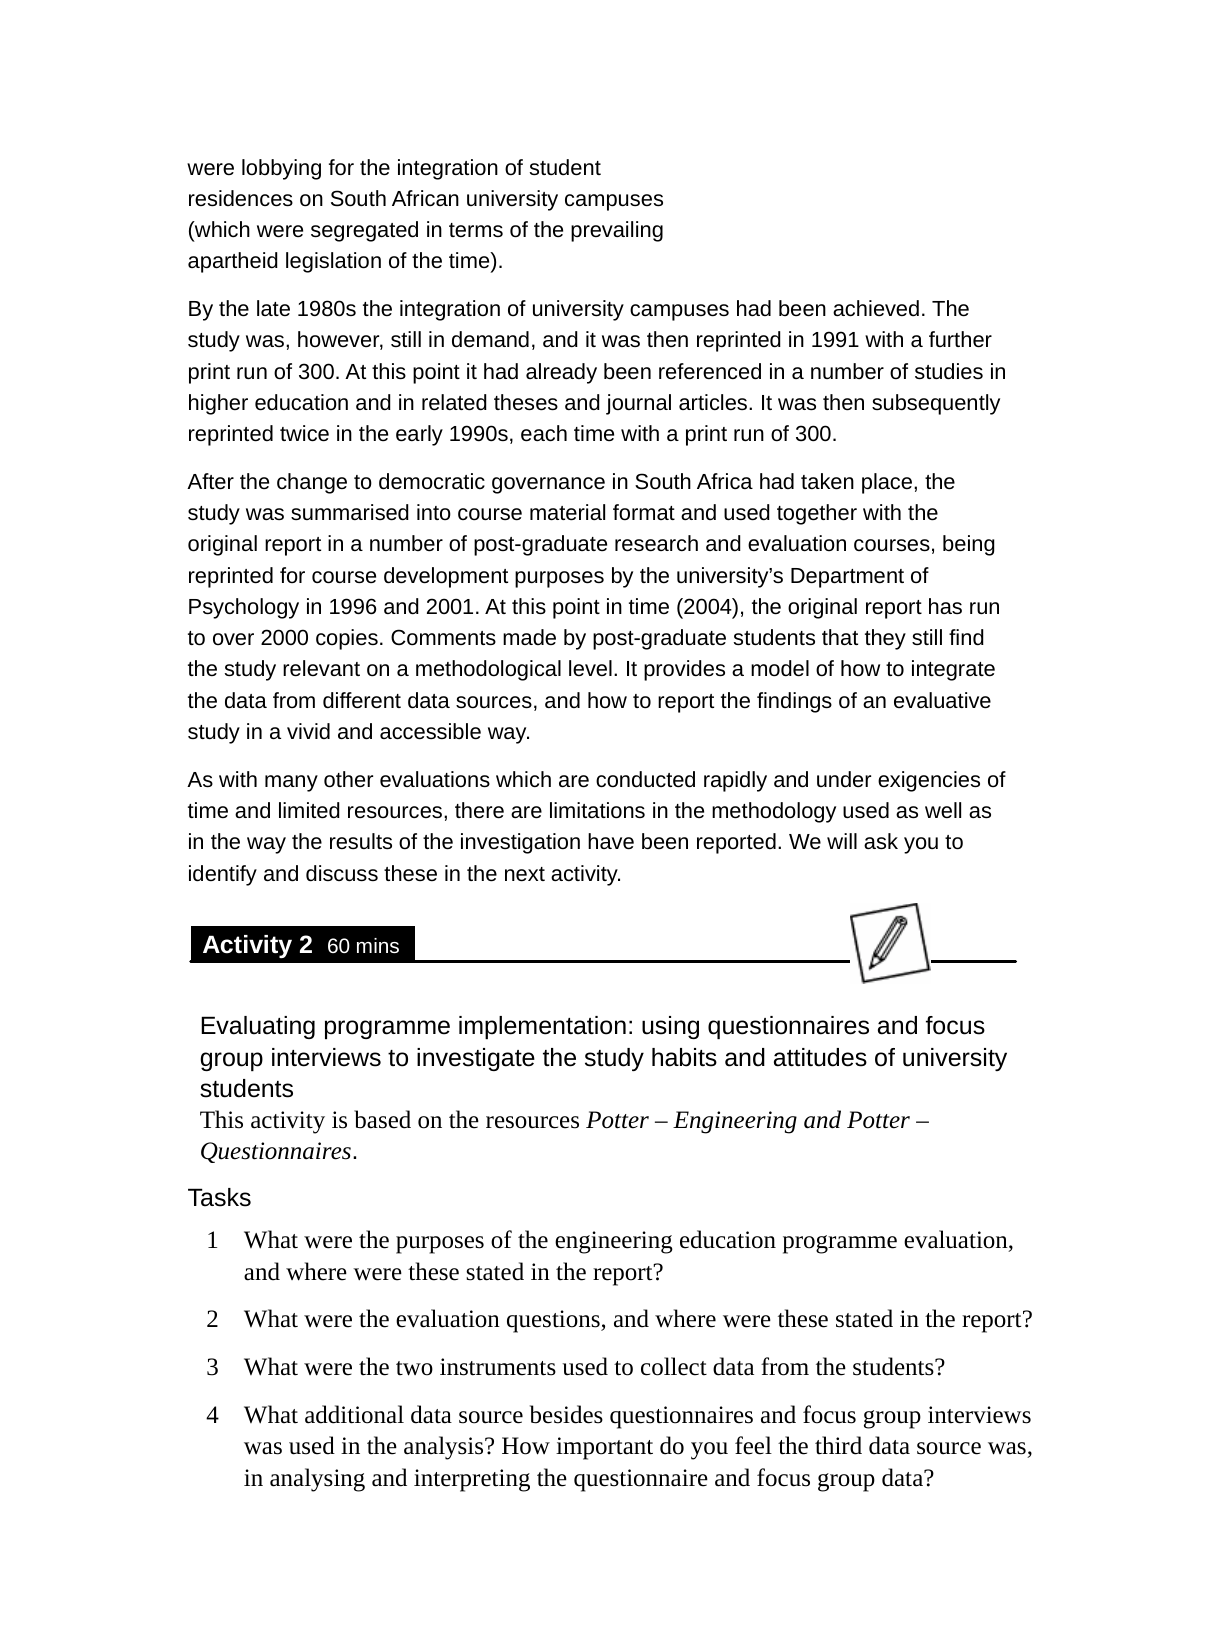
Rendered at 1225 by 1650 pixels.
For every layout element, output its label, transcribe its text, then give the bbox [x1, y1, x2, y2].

text Tasks [187, 1183, 1007, 1211]
text 2 What were the evaluation questions, and where were these stated in the report? [206, 1303, 1037, 1334]
text were lobbying for the integration of student residences on South African university campuses (which were segregated in terms of the prevailing apartheid legislation of the time). [187, 150, 712, 275]
text This activity is based on the resources Potter – Engineering and Potter – Questionnaires. [199, 1103, 1007, 1166]
text 3 What were the two instruments used to collect data from the students? [206, 1351, 1037, 1382]
text By the late 1980s the integration of university campuses had been achieved. The study was, however, still in demand, and it was then reprinted in 1991 with a further print run of 300. At this point it had already been referenced in a number of studies in higher education and in related theses and journal articles. It was then subsequently reprinted twice in the early 1990s, each time with a print run of 300. [187, 292, 1007, 448]
text Evaluating programme implementation: using questionnaires and focus group interviews to investigate the study habits and attitudes of university students [199, 1010, 1037, 1103]
text 1 What were the purposes of the engineering education programme evaluation, and where were these stated in the report? [206, 1224, 1037, 1286]
text As with many other evaluations which are conducted rapidly and under exigencies of time and limited resources, there are limitations in the methodology used as well as in the way the results of the investigation have been reported. We will ask you to identify and discuss these in the next activity. [187, 762, 1007, 887]
text After the change to democratic governance in South Africa had taken place, the study was summarised into course material format and used together with the original report in a number of post-graduate research and evaluation courses, being reprinted for course development purposes by the university’s Department of Psychology in 1996 and 2001. At this point in time (2004), the original report has run to over 2000 copies. Comments made by post-graduate students that they still find the study relevant on a methodological level. It provides a model of how to integrate the data from different data sources, and how to report the findings of an evaluative study in a vivid and accessible way. [187, 464, 1007, 746]
text 4 What additional data source besides questionnaires and focus group interviews was used in the analysis? How important do you feel the third data source was, in analysing and interpreting the questionnaire and focus group data? [206, 1398, 1037, 1492]
